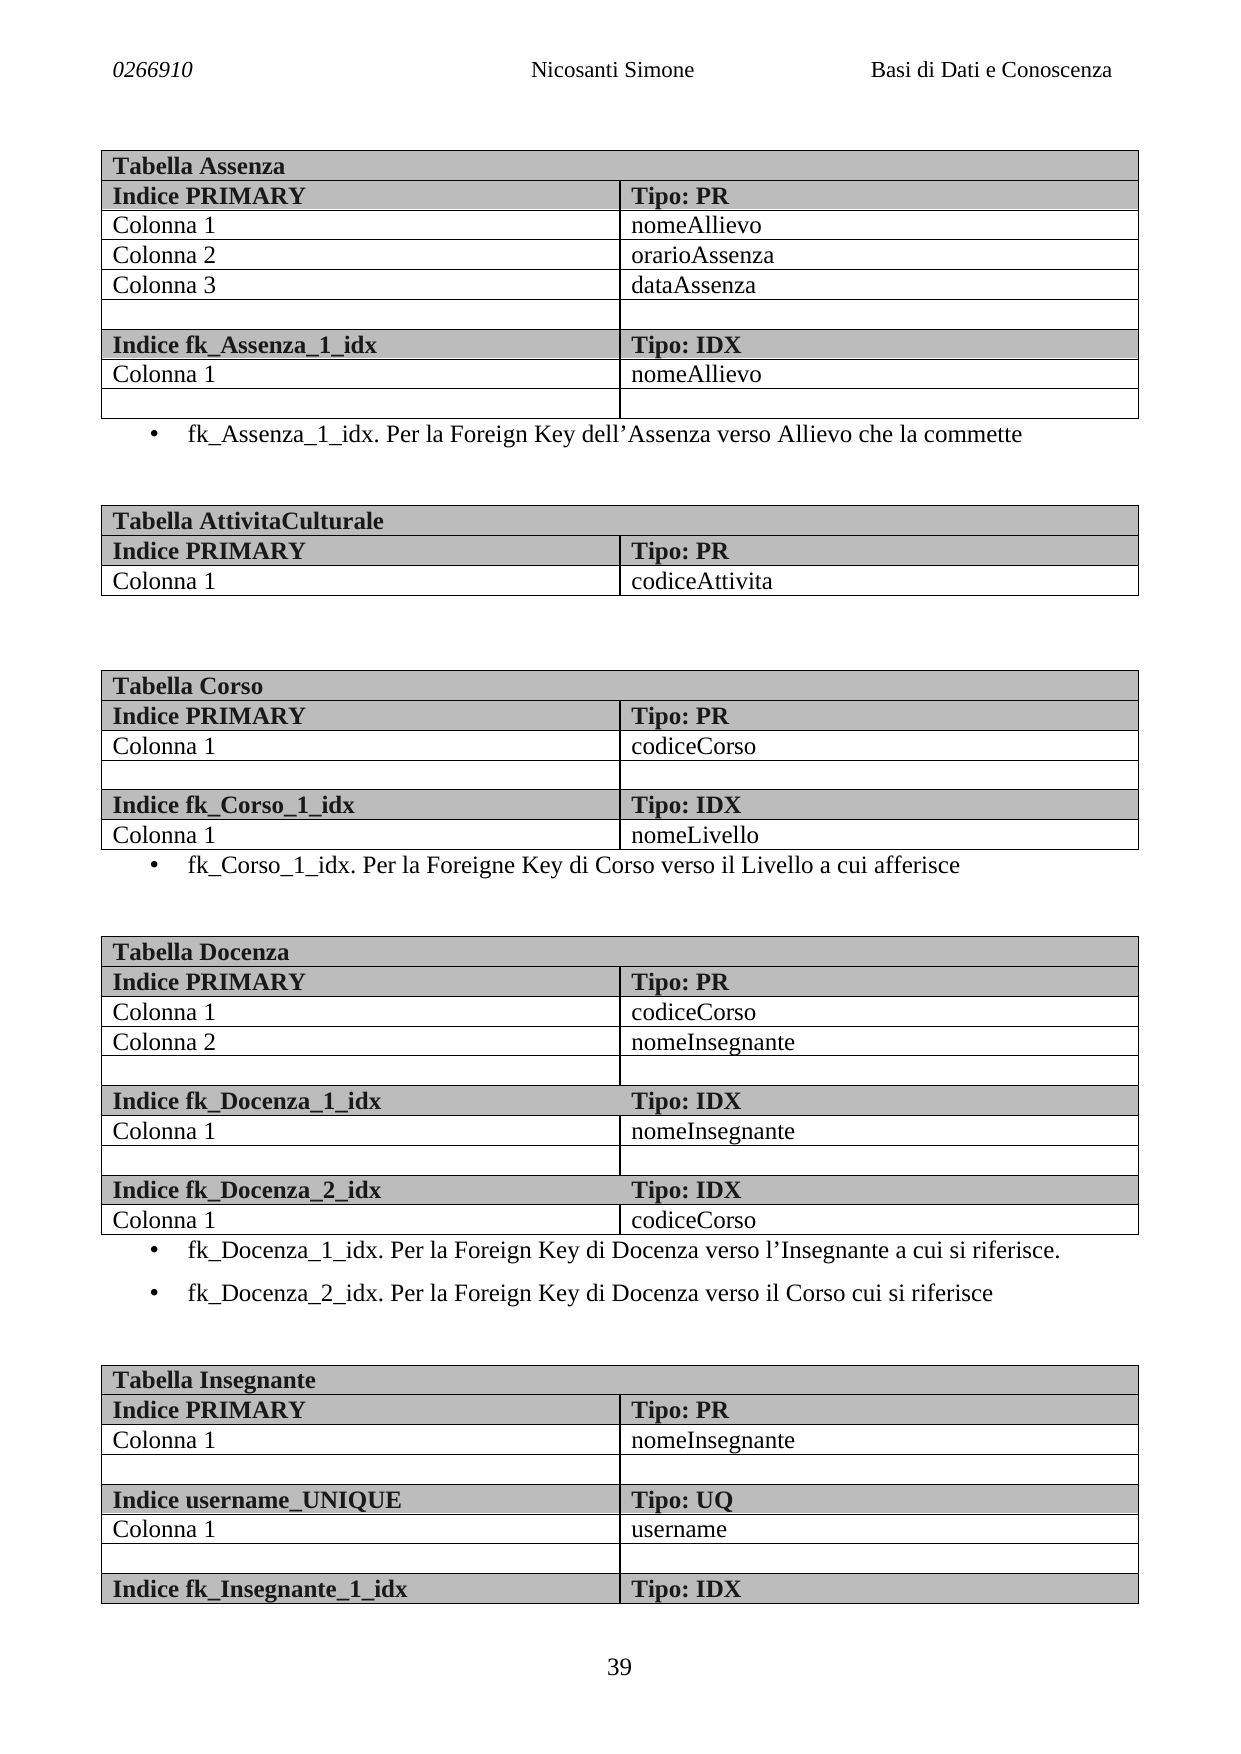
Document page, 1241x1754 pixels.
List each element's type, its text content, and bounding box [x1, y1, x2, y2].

table_cell [102, 1056, 619, 1085]
list fk_Docenza_2_idx. Per la Foreign Key di Docenza verso il Corso cui si riferisce [150, 1278, 1128, 1307]
table_cell Indice fk_Corso_1_idx [102, 790, 619, 819]
table_cell codiceCorso [621, 997, 1138, 1026]
table_cell Tipo: PR [621, 536, 1138, 565]
table_cell Colonna 1 [102, 731, 619, 759]
table_cell Colonna 1 [102, 1515, 619, 1543]
table_header Tabella Corso [102, 671, 1138, 700]
table_cell Tipo: IDX [620, 1086, 1138, 1115]
table_cell Indice PRIMARY [102, 701, 619, 730]
table_cell [621, 1146, 1138, 1174]
table_cell Colonna 2 [102, 1027, 619, 1055]
table_cell [621, 389, 1138, 418]
table_cell Colonna 1 [102, 566, 619, 595]
table_cell Colonna 1 [102, 211, 619, 239]
table_cell Colonna 3 [102, 270, 619, 299]
table_cell Tipo: UQ [621, 1485, 1138, 1513]
table_cell username [621, 1515, 1138, 1543]
table_cell Indice PRIMARY [102, 181, 619, 209]
table_cell Indice fk_Assenza_1_idx [102, 330, 619, 358]
table_cell [102, 761, 619, 789]
table_cell [102, 1455, 619, 1484]
table_cell nomeAllievo [621, 360, 1138, 388]
table_cell Tipo: PR [621, 181, 1138, 209]
table_cell [102, 300, 619, 329]
table_cell Tipo: IDX [621, 790, 1138, 819]
table_cell Tipo: PR [621, 701, 1138, 730]
table_cell [102, 1544, 619, 1573]
table_cell nomeLivello [621, 820, 1138, 849]
table_cell [102, 1146, 619, 1174]
table_cell nomeInsegnante [621, 1116, 1138, 1145]
table_cell Indice fk_Docenza_2_idx [102, 1176, 620, 1204]
table_cell codiceCorso [621, 731, 1138, 759]
table_cell Colonna 1 [102, 1205, 619, 1234]
table_cell Colonna 1 [102, 820, 619, 849]
table_cell Colonna 1 [102, 360, 619, 388]
list fk_Corso_1_idx. Per la Foreigne Key di Corso verso il Livello a cui afferisce [150, 850, 1128, 879]
table_cell Indice PRIMARY [102, 536, 619, 565]
table_cell Tipo: IDX [620, 1176, 1138, 1204]
table_cell [621, 300, 1138, 329]
table_header Tabella Assenza [102, 151, 1138, 180]
table_cell Colonna 1 [102, 1116, 619, 1145]
table_cell Tipo: IDX [621, 330, 1138, 358]
table_cell Tipo: IDX [621, 1574, 1138, 1603]
table_cell codiceCorso [621, 1205, 1138, 1234]
table_cell dataAssenza [621, 270, 1138, 299]
table_cell Tipo: PR [621, 1395, 1138, 1424]
table_cell [621, 761, 1138, 789]
list fk_Assenza_1_idx. Per la Foreign Key dell’Assenza verso Allievo che la commette [150, 419, 1128, 448]
table_cell Indice username_UNIQUE [102, 1485, 619, 1513]
table_cell Indice fk_Docenza_1_idx [102, 1086, 620, 1115]
table_cell nomeInsegnante [621, 1027, 1138, 1055]
table_cell Colonna 2 [102, 240, 619, 269]
table_cell orarioAssenza [621, 240, 1138, 269]
table_header Tabella Insegnante [102, 1366, 1138, 1394]
table_cell Indice fk_Insegnante_1_idx [102, 1574, 619, 1603]
table_cell [621, 1455, 1138, 1484]
table_cell [621, 1056, 1138, 1085]
table_cell Tipo: PR [621, 967, 1138, 996]
table_header Tabella Docenza [102, 937, 1138, 966]
table_cell nomeAllievo [621, 211, 1138, 239]
table_cell Colonna 1 [102, 1425, 619, 1454]
table_cell Colonna 1 [102, 997, 619, 1026]
table_cell codiceAttivita [621, 566, 1138, 595]
table_cell Indice PRIMARY [102, 967, 619, 996]
table_cell [621, 1544, 1138, 1573]
table_cell Indice PRIMARY [102, 1395, 619, 1424]
table_cell [102, 389, 619, 418]
table_header Tabella AttivitaCulturale [102, 506, 1138, 535]
list fk_Docenza_1_idx. Per la Foreign Key di Docenza verso l’Insegnante a cui si riferisce. [150, 1235, 1128, 1264]
table_cell nomeInsegnante [621, 1425, 1138, 1454]
